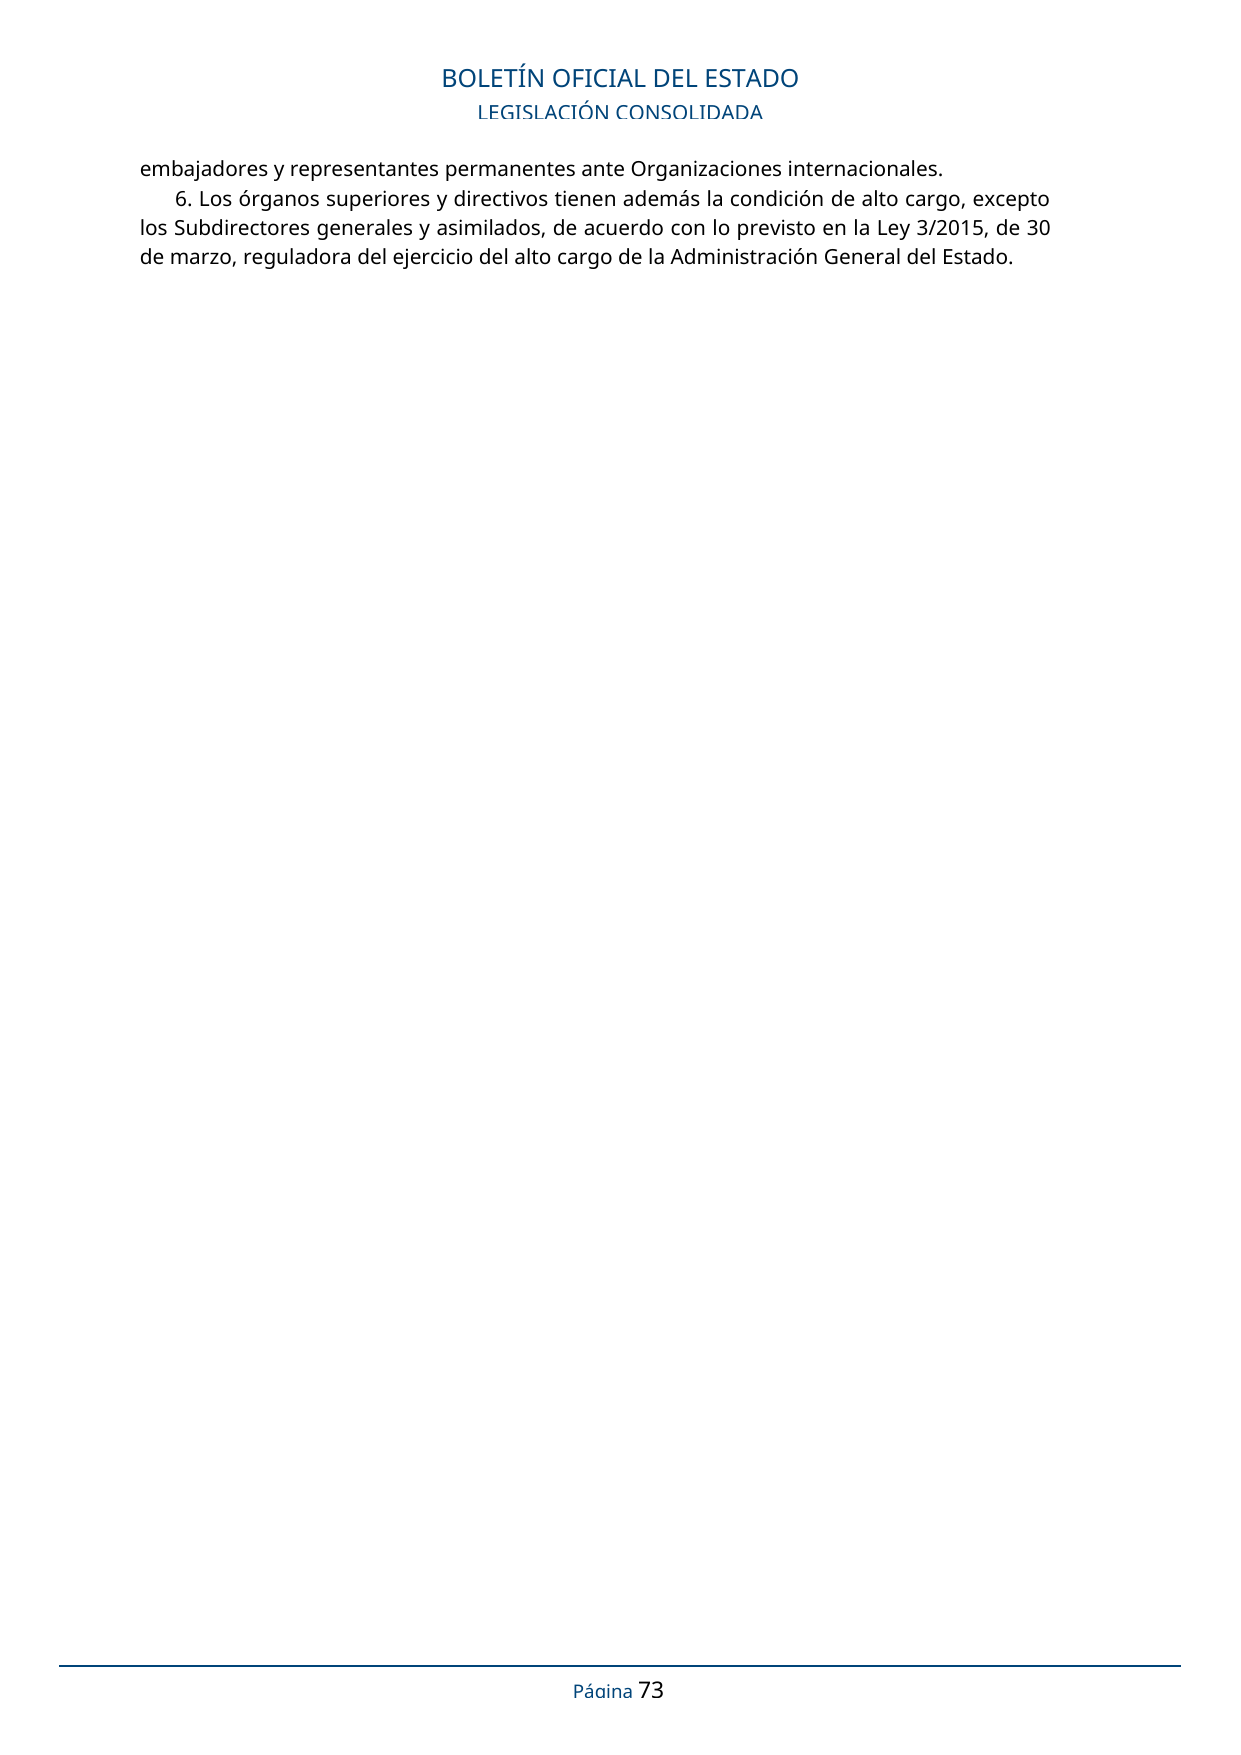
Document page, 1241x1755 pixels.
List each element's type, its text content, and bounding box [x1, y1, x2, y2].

list Los órganos superiores y directivos tienen además la condición de alto cargo, excepto los Subdirectores generales y asimilados, de acuerdo con lo previsto en la Ley 3/2015, de 30 de marzo, reguladora del ejercicio del alto cargo de la Administración General del Estado. [139, 184, 1052, 271]
list embajadores y representantes permanentes ante Organizaciones internacionales. [139, 154, 1052, 183]
